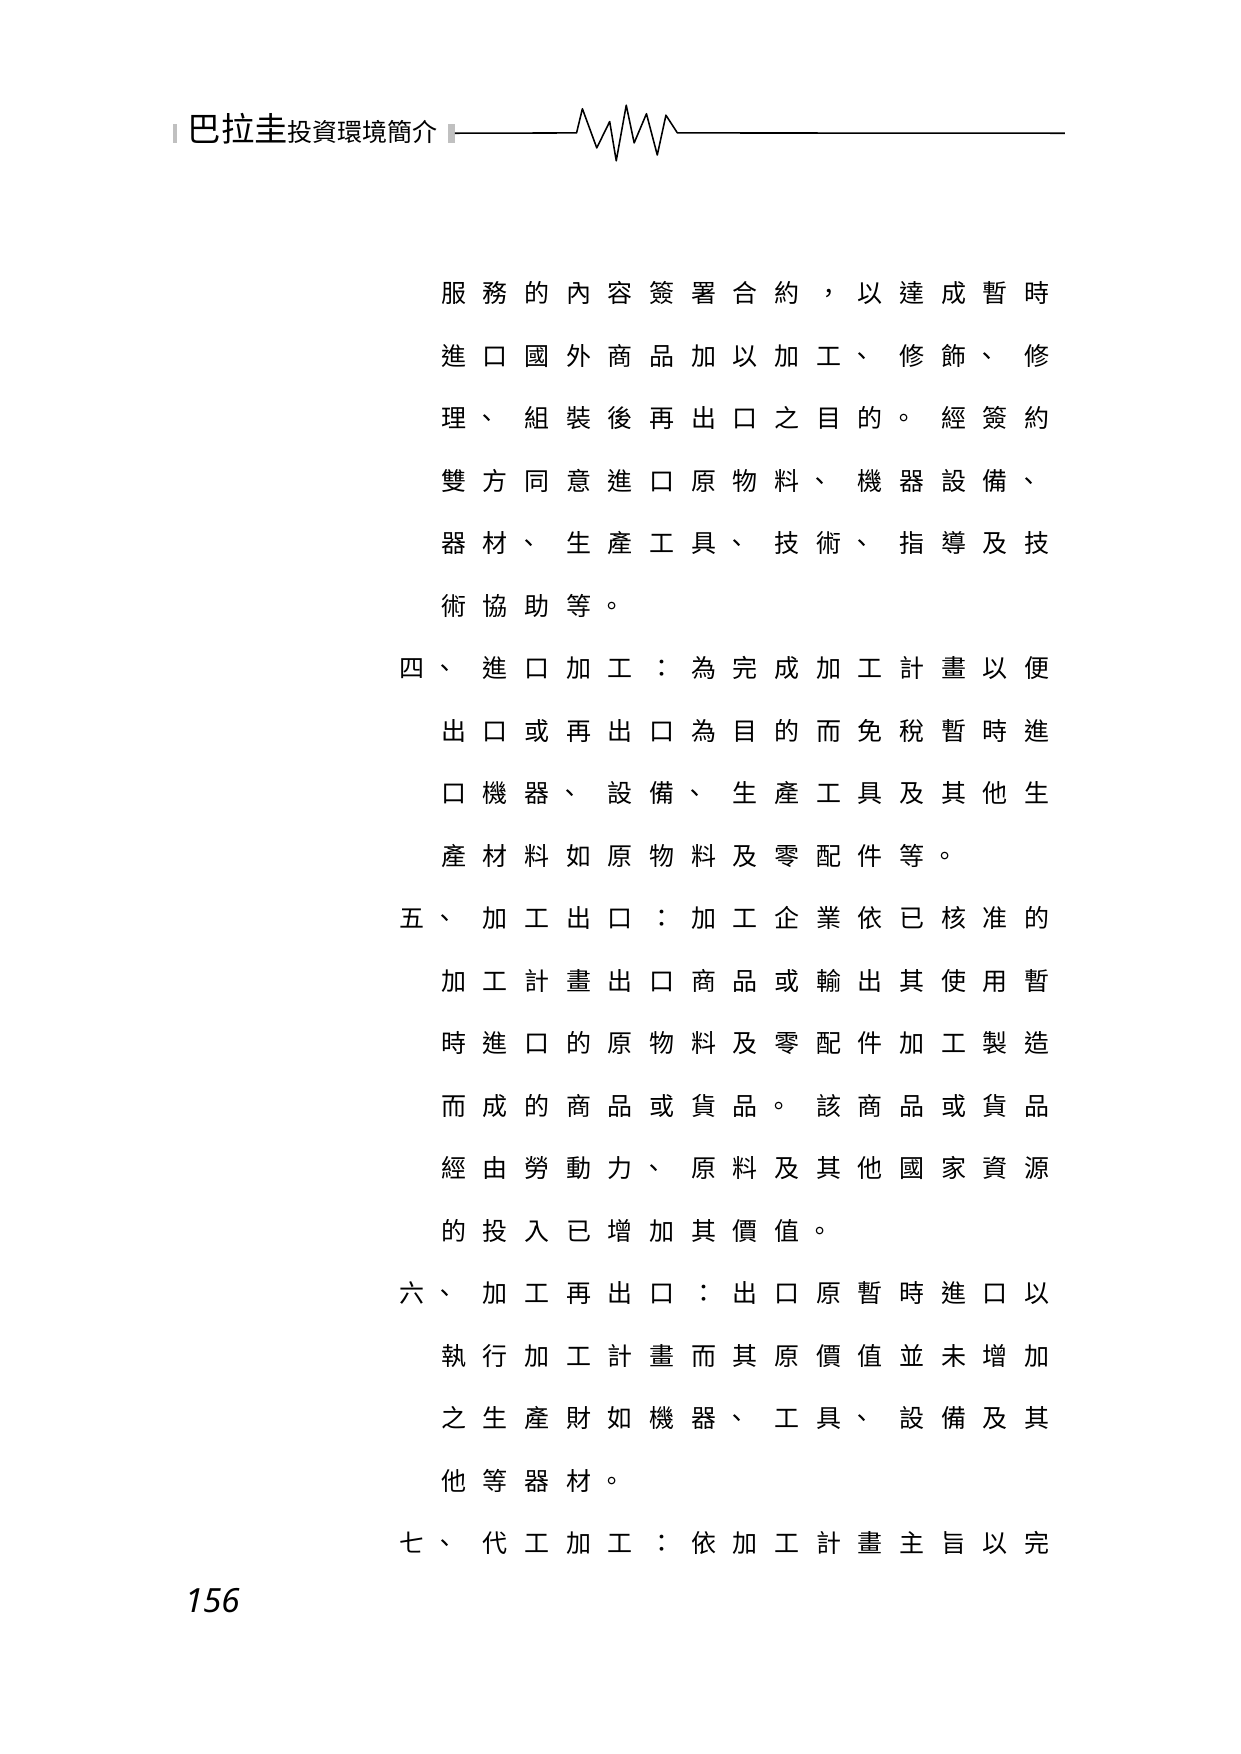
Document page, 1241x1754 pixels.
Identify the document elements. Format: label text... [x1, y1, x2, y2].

text 四、進口加工：為完成加工計畫以便出口或再出口為目的而免稅暫時進口機器、設備、生產工具及其他生產材料如原物料及零配件等。 [355, 625, 1058, 875]
text 五、加工出口：加工企業依已核准的加工計畫出口商品或輸出其使用暫時進口的原物料及零配件加工製造而成的商品或貨品。該商品或貨品經由勞動力、原料及其他國家資源的投入已增加其價值。 [355, 875, 1058, 1250]
text 六、加工再出口：出口原暫時進口以執行加工計畫而其原價值並未增加之生產財如機器、工具、設備及其他等器材。 [355, 1250, 1058, 1500]
text 七、代工加工：依加工計畫主旨以完 [355, 1500, 1058, 1563]
text 服務的內容簽署合約，以達成暫時進口國外商品加以加工、修飾、修理、組裝後再出口之目的。經簽約雙方同意進口原物料、機器設備、器材、生產工具、技術、指導及技術協助等。 [355, 250, 1058, 625]
